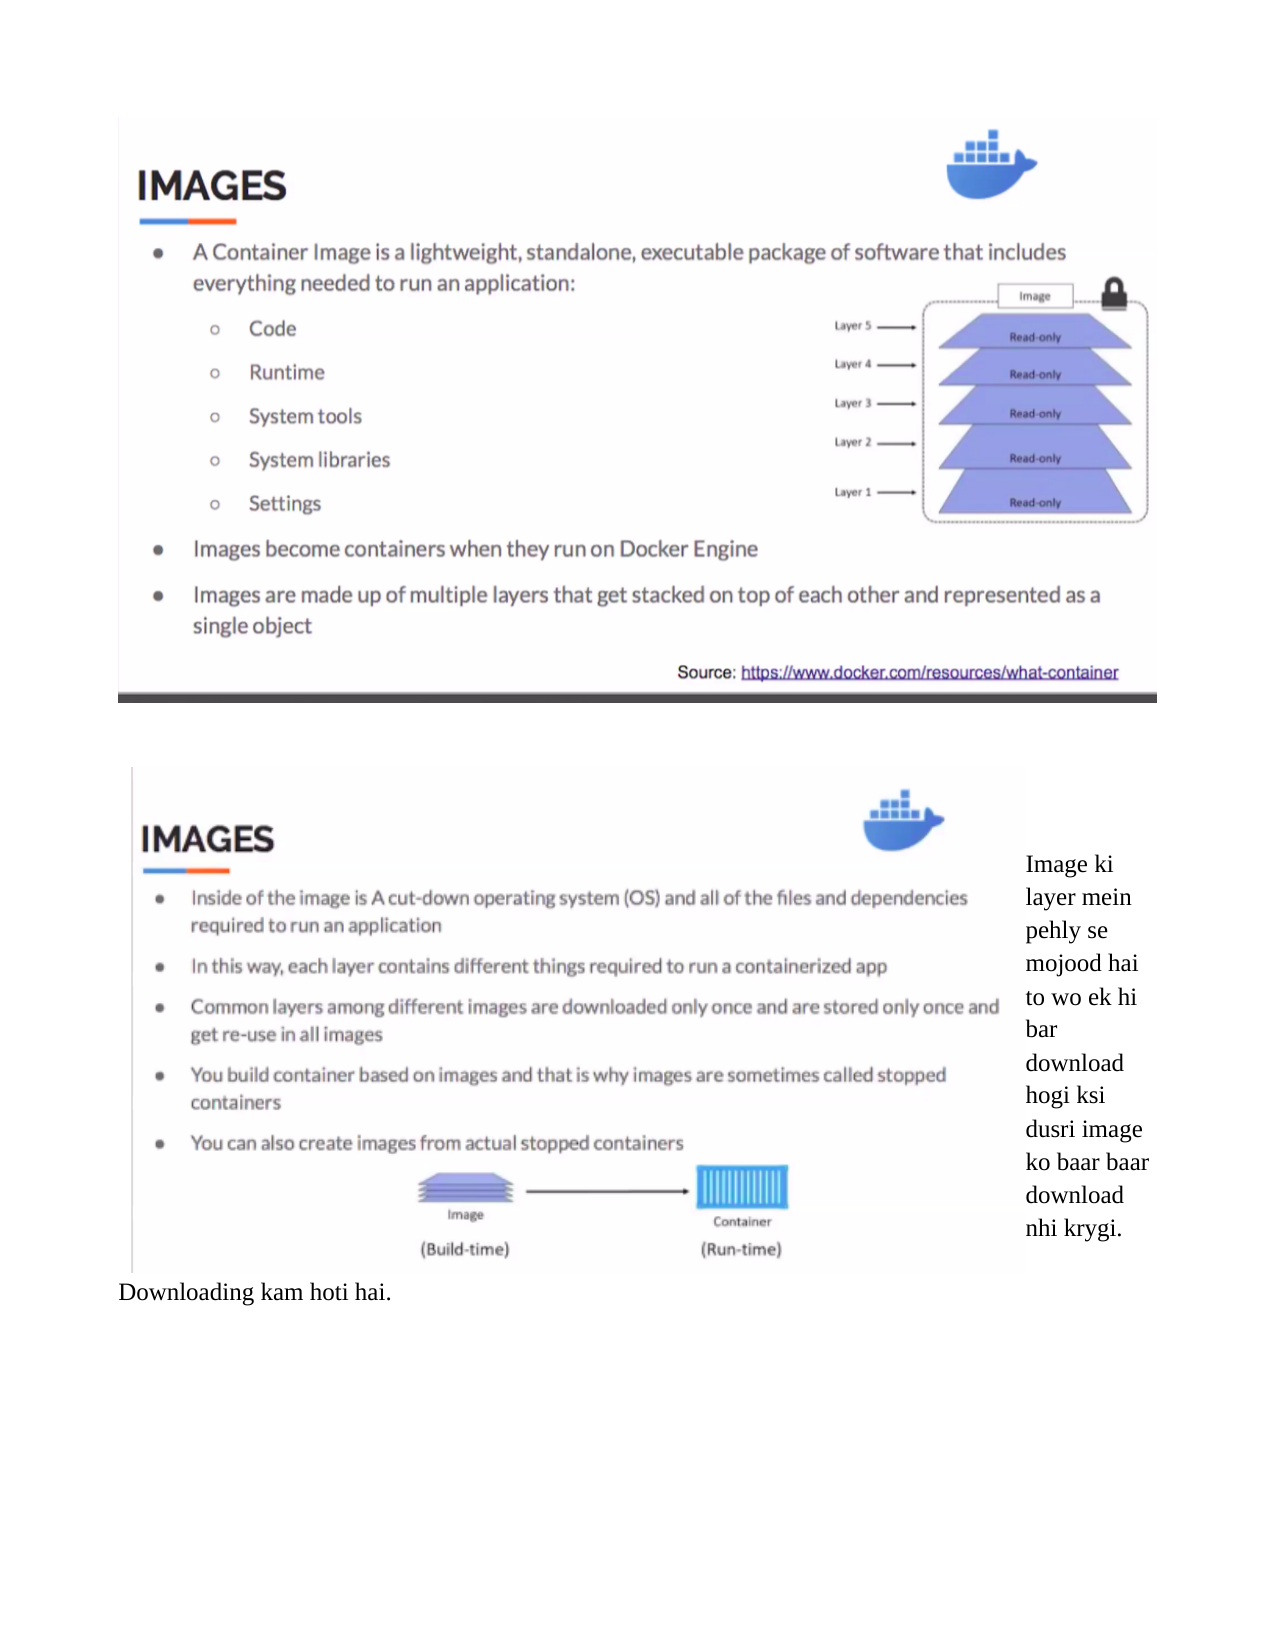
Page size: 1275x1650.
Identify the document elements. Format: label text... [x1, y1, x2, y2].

text Downloading kam hoti hai. [118, 1260, 1157, 1306]
picture [118, 118, 1157, 703]
picture [131, 767, 1026, 1273]
text Image ki layer mein pehly se mojood hai to wo ek hi bar download hogi ksi dusri image ko baar baar download nhi krygi. [1026, 849, 1157, 1241]
text [118, 849, 131, 1241]
